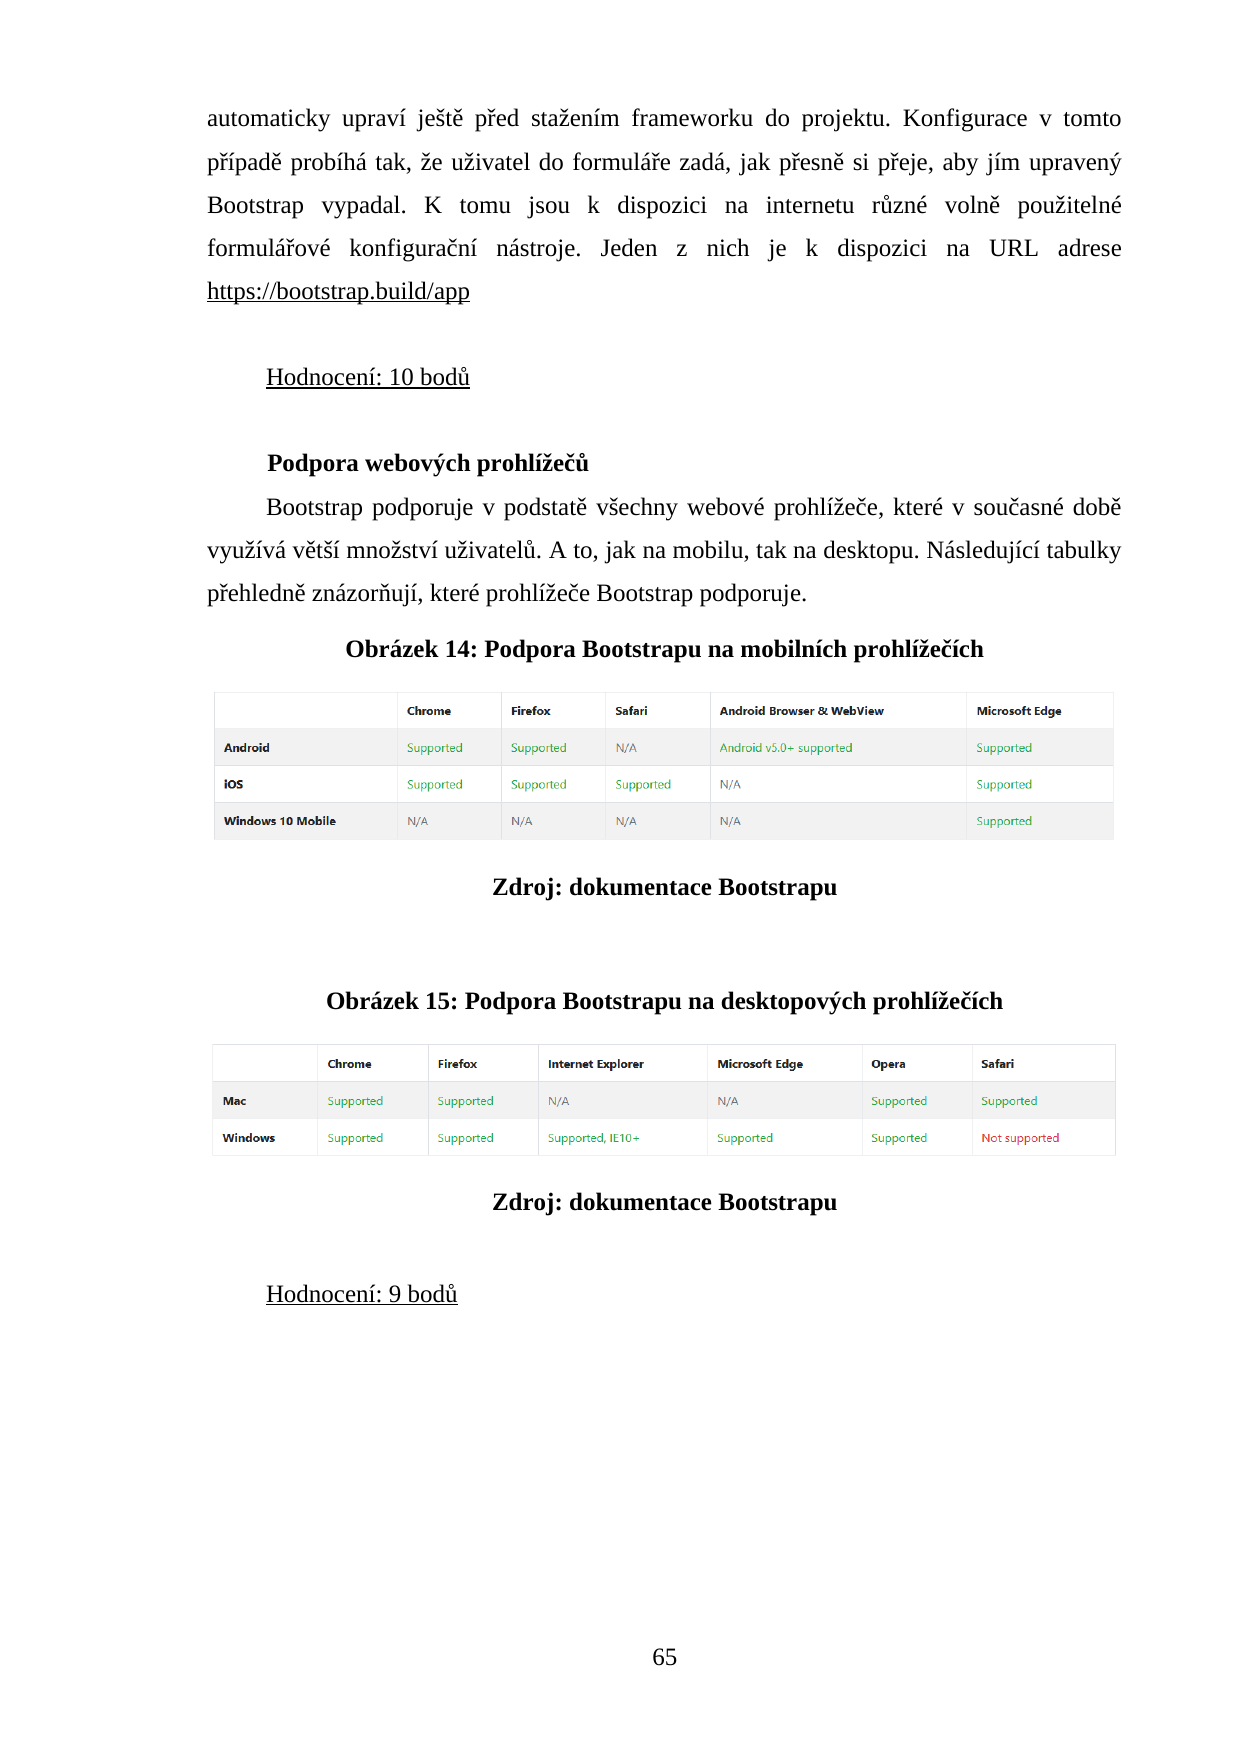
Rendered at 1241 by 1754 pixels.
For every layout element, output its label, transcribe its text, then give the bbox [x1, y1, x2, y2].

text Hodnocení: 9 bodů [207, 1279, 1122, 1307]
text Podpora webových prohlížečů [267, 448, 1122, 477]
text Zdroj: dokumentace Bootstrapu [207, 1187, 1122, 1215]
text automaticky upraví ještě před stažením frameworku do projektu. Konfigurace v tomto případě probíhá tak, že uživatel do formuláře zadá, jak přesně si přeje, aby jím upravený Bootstrap vypadal. K tomu jsou k dispozici na internetu různé volně použitelné formulářové konfigurační nástroje. Jeden z nich je k dispozici na URL adrese https://bootstrap.build/app [207, 103, 1122, 305]
picture [207, 1040, 1122, 1162]
text Zdroj: dokumentace Bootstrapu [207, 872, 1122, 901]
text Obrázek 15: Podpora Bootstrapu na desktopových prohlížečích [207, 986, 1122, 1015]
text Hodnocení: 10 bodů [207, 362, 1122, 391]
text Obrázek 14: Podpora Bootstrapu na mobilních prohlížečích [207, 634, 1122, 662]
picture [207, 687, 1122, 848]
text Bootstrap podporuje v podstatě všechny webové prohlížeče, které v současné době využívá větší množství uživatelů. A to, jak na mobilu, tak na desktopu. Následující tabulky přehledně znázorňují, které prohlížeče Bootstrap podporuje. [207, 492, 1122, 607]
